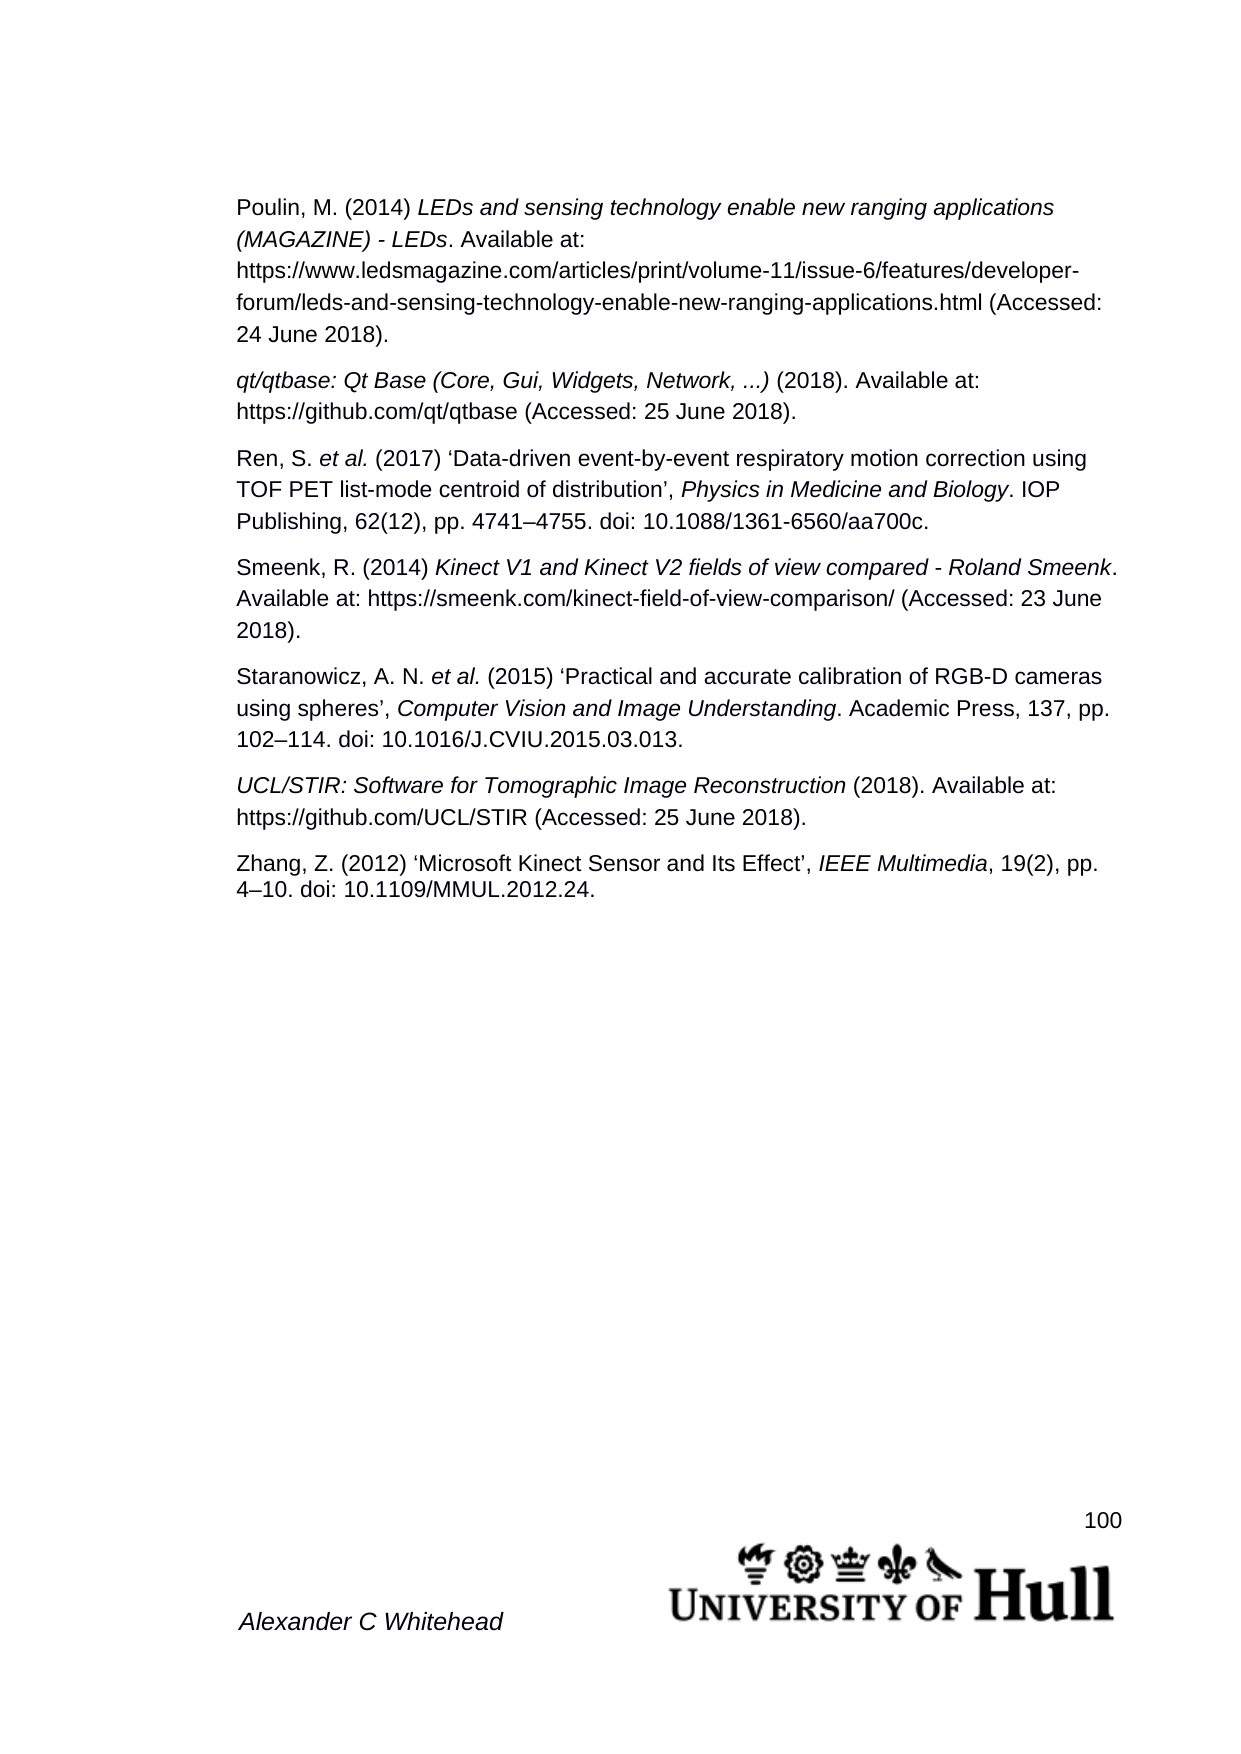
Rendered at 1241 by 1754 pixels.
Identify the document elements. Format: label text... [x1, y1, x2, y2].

text Ren, S. et al. (2017) ‘Data-driven event-by-event respiratory motion correction using TOF PET list-mode centroid of distribution’, Physics in Medicine and Biology. IOP Publishing, 62(12), pp. 4741–4755. doi: 10.1088/1361-6560/aa700c. [236, 444, 1122, 534]
text ⁠ [236, 903, 1122, 929]
text Staranowicz, A. N. et al. (2015) ‘Practical and accurate calibration of RGB-D cameras using spheres’, Computer Vision and Image Understanding. Academic Press, 137, pp. 102–114. doi: 10.1016/J.CVIU.2015.03.013. [236, 663, 1122, 752]
picture [662, 1533, 1123, 1631]
text qt/qtbase: Qt Base (Core, Gui, Widgets, Network, ...) (2018). Available at: https://github.com/qt/qtbase (Accessed: 25 June 2018). [236, 367, 1122, 425]
text Smeenk, R. (2014) Kinect V1 and Kinect V2 fields of view compared - Roland Smeenk. Available at: https://smeenk.com/kinect-field-of-view-comparison/ (Accessed: 23 June 2018). [236, 554, 1122, 643]
text Poulin, M. (2014) LEDs and sensing technology enable new ranging applications (MAGAZINE) - LEDs. Available at: https://www.ledsmagazine.com/articles/print/volume-11/issue-6/features/developer-forum/leds-and-sensing-technology-enable-new-ranging-applications.html (Accessed: 24 June 2018). [236, 194, 1122, 347]
text UCL/STIR: Software for Tomographic Image Reconstruction (2018). Available at: https://github.com/UCL/STIR (Accessed: 25 June 2018). [236, 772, 1122, 830]
text Zhang, Z. (2012) ‘Microsoft Kinect Sensor and Its Effect’, IEEE Multimedia, 19(2), pp. 4–10. doi: 10.1109/MMUL.2012.24. [236, 850, 1122, 903]
